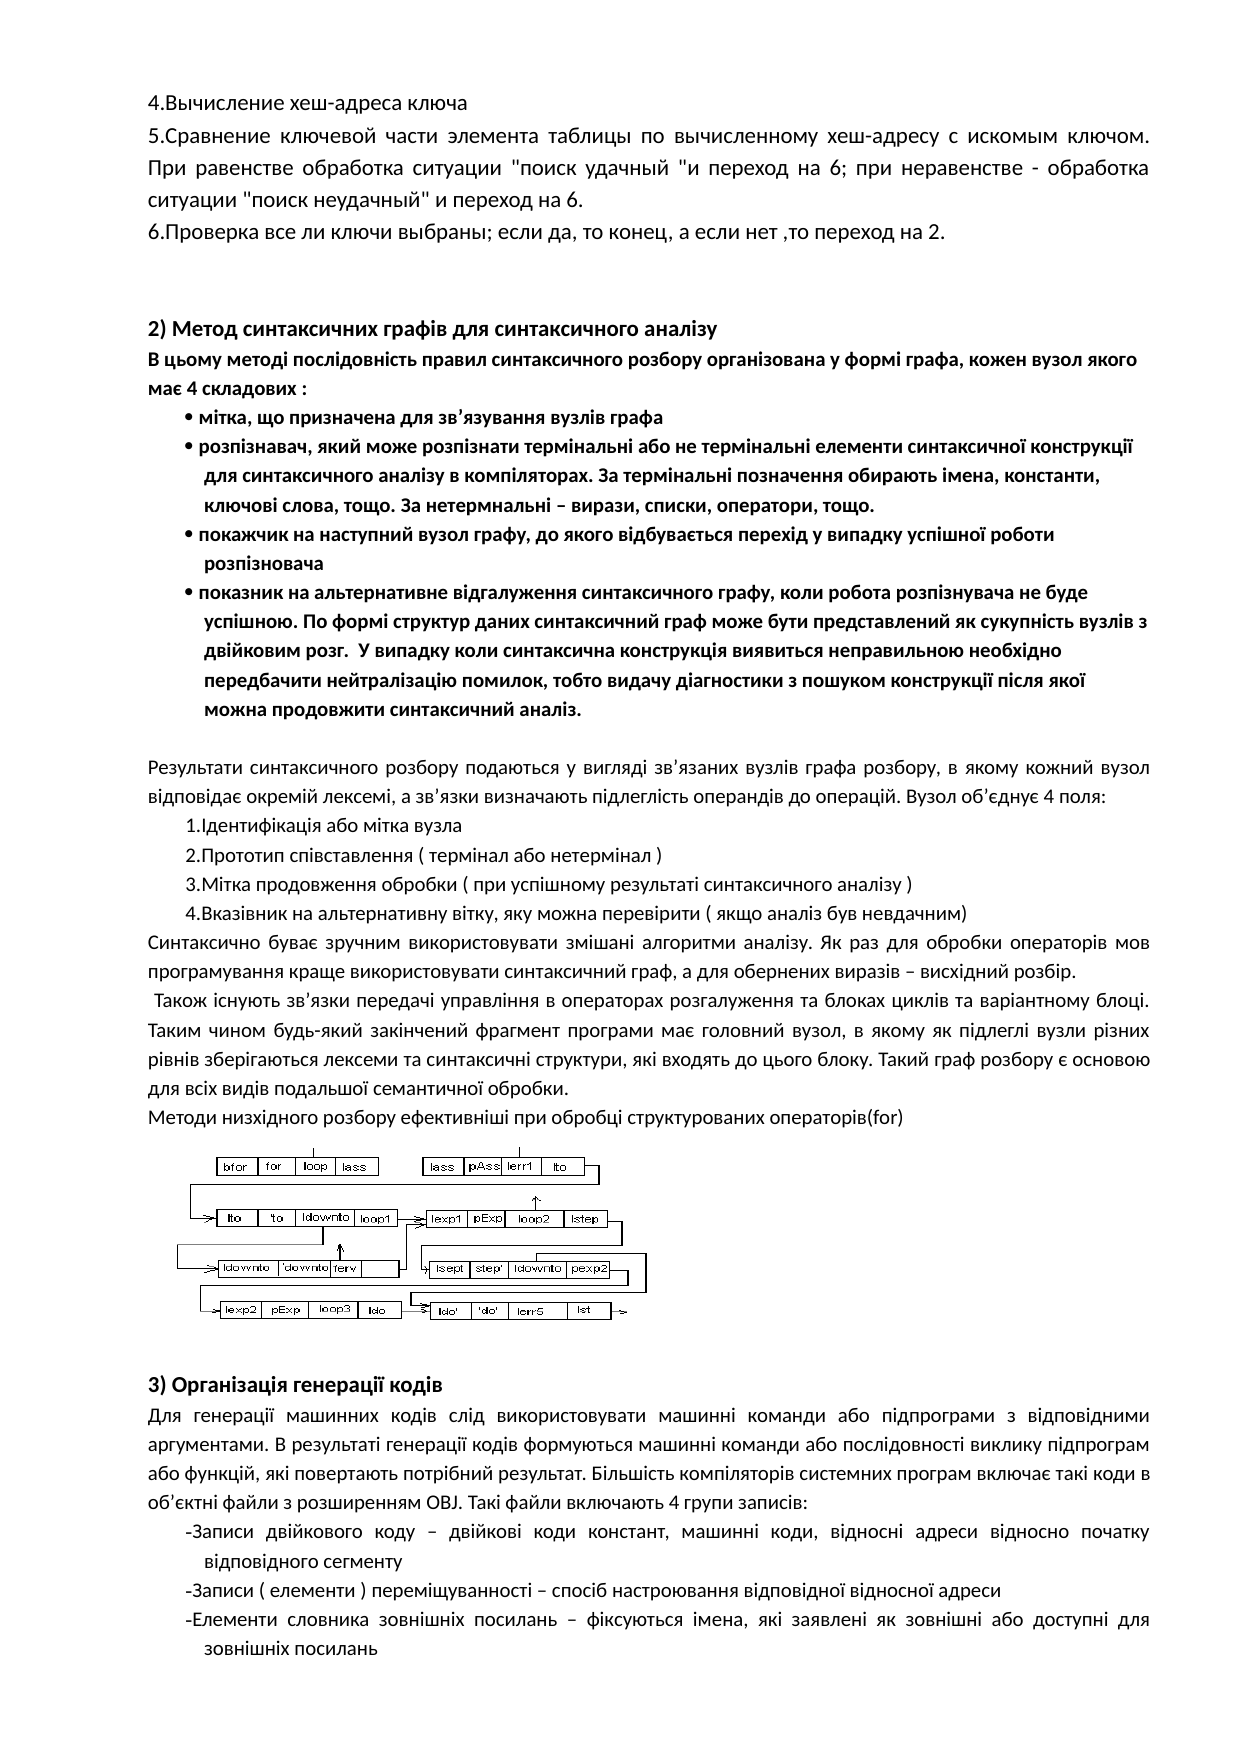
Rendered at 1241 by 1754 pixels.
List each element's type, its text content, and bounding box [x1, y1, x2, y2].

text Синтаксично буває зручним використовувати змішані алгоритми аналізу. Як раз для обробки операторів мов програмування краще використовувати синтаксичний граф, а для обернених виразів – висхідний розбір. [148, 929, 1152, 984]
text В цьому методі послідовність правил синтаксичного розбору організована у формі графа, кожен вузол якого має 4 складових : [148, 346, 1152, 401]
list Ідентифікація або мітка вузла [185, 813, 1152, 838]
text 3) Організація генерації кодів [148, 1370, 1152, 1398]
text Методи низхідного розбору ефективніші при обробці структурованих операторів(for) [148, 1104, 1152, 1130]
list Прототип співставлення ( термінал або нетермінал ) [185, 842, 1152, 867]
list Сравнение ключевой части элемента таблицы по вычисленному хеш-адресу с искомым ключом. При равенстве обработка ситуации "поиск удачный "и переход на 6; при неравенстве - обработка ситуации "поиск неудачный" и переход на 6. [148, 121, 1152, 213]
text Результати синтаксичного розбору подаються у вигляді зв’язаних вузлів графа розбору, в якому кожний вузол відповідає окремій лексемі, а зв’язки визначають підлеглість операндів до операцій. Вузол об’єднує 4 поля: [148, 754, 1152, 809]
list мітка, що призначена для зв’язування вузлів графа [185, 404, 1152, 430]
list Вычисление хеш-адреса ключа [148, 88, 1152, 117]
text Також існують зв’язки передачі управління в операторах розгалуження та блоках циклів та варіантному блоці. Таким чином будь-який закінчений фрагмент програми має головний вузол, в якому як підлеглі вузли різних рівнів зберігаються лексеми та синтаксичні структури, які входять до цього блоку. Такий граф розбору є основою для всіх видів подальшої семантичної обробки. [148, 988, 1152, 1101]
list розпізнавач, який може розпізнати термінальні або не термінальні елементи синтаксичної конструкції для синтаксичного аналізу в компіляторах. За термінальні позначення обирають імена, константи, ключові слова, тощо. За нетермнальні – вирази, списки, оператори, тощо. [185, 433, 1152, 517]
list Вказівник на альтернативну вітку, яку можна перевірити ( якщо аналіз був невдачним) [185, 900, 1152, 926]
list Записи двійкового коду – двійкові коди констант, машинні коди, відносні адреси відносно початку відповідного сегменту [185, 1519, 1152, 1573]
list Записи ( елементи ) переміщуванності – спосіб настроювання відповідної відносної адреси [185, 1577, 1152, 1602]
text Для генерації машинних кодів слід використовувати машинні команди або підпрограми з відповідними аргументами. В результаті генерації кодів формуються машинні команди або послідовності виклику підпрограм або функцій, які повертають потрібний результат. Більшість компіляторів системних програм включає такі коди в об’єктні файли з розширенням OBJ. Такі файли включають 4 групи записів: [148, 1402, 1152, 1515]
list Елементи словника зовнішніх посилань – фіксуються імена, які заявлені як зовнішні або доступні для зовнішніх посилань [185, 1606, 1152, 1661]
list покажчик на наступний вузол графу, до якого відбувається перехід у випадку успішної роботи розпізновача [185, 521, 1152, 576]
list Проверка все ли ключи выбраны; если да, то конец, а если нет ,то переход на 2. [148, 217, 1152, 245]
text 2) Метод синтаксичних графів для синтаксичного аналізу [148, 314, 1152, 342]
list Мітка продовження обробки ( при успішному результаті синтаксичного аналізу ) [185, 871, 1152, 896]
list показник на альтернативне відгалуження синтаксичного графу, коли робота розпізнувача не буде успішною. По формі структур даних синтаксичний граф може бути представлений як сукупність вузлів з двійковим розг. У випадку коли синтаксична конструкція виявиться неправильною необхідно передбачити нейтралізацію помилок, тобто видачу діагностики з пошуком конструкції після якої можна продовжити синтаксичний аналіз. [185, 579, 1152, 721]
